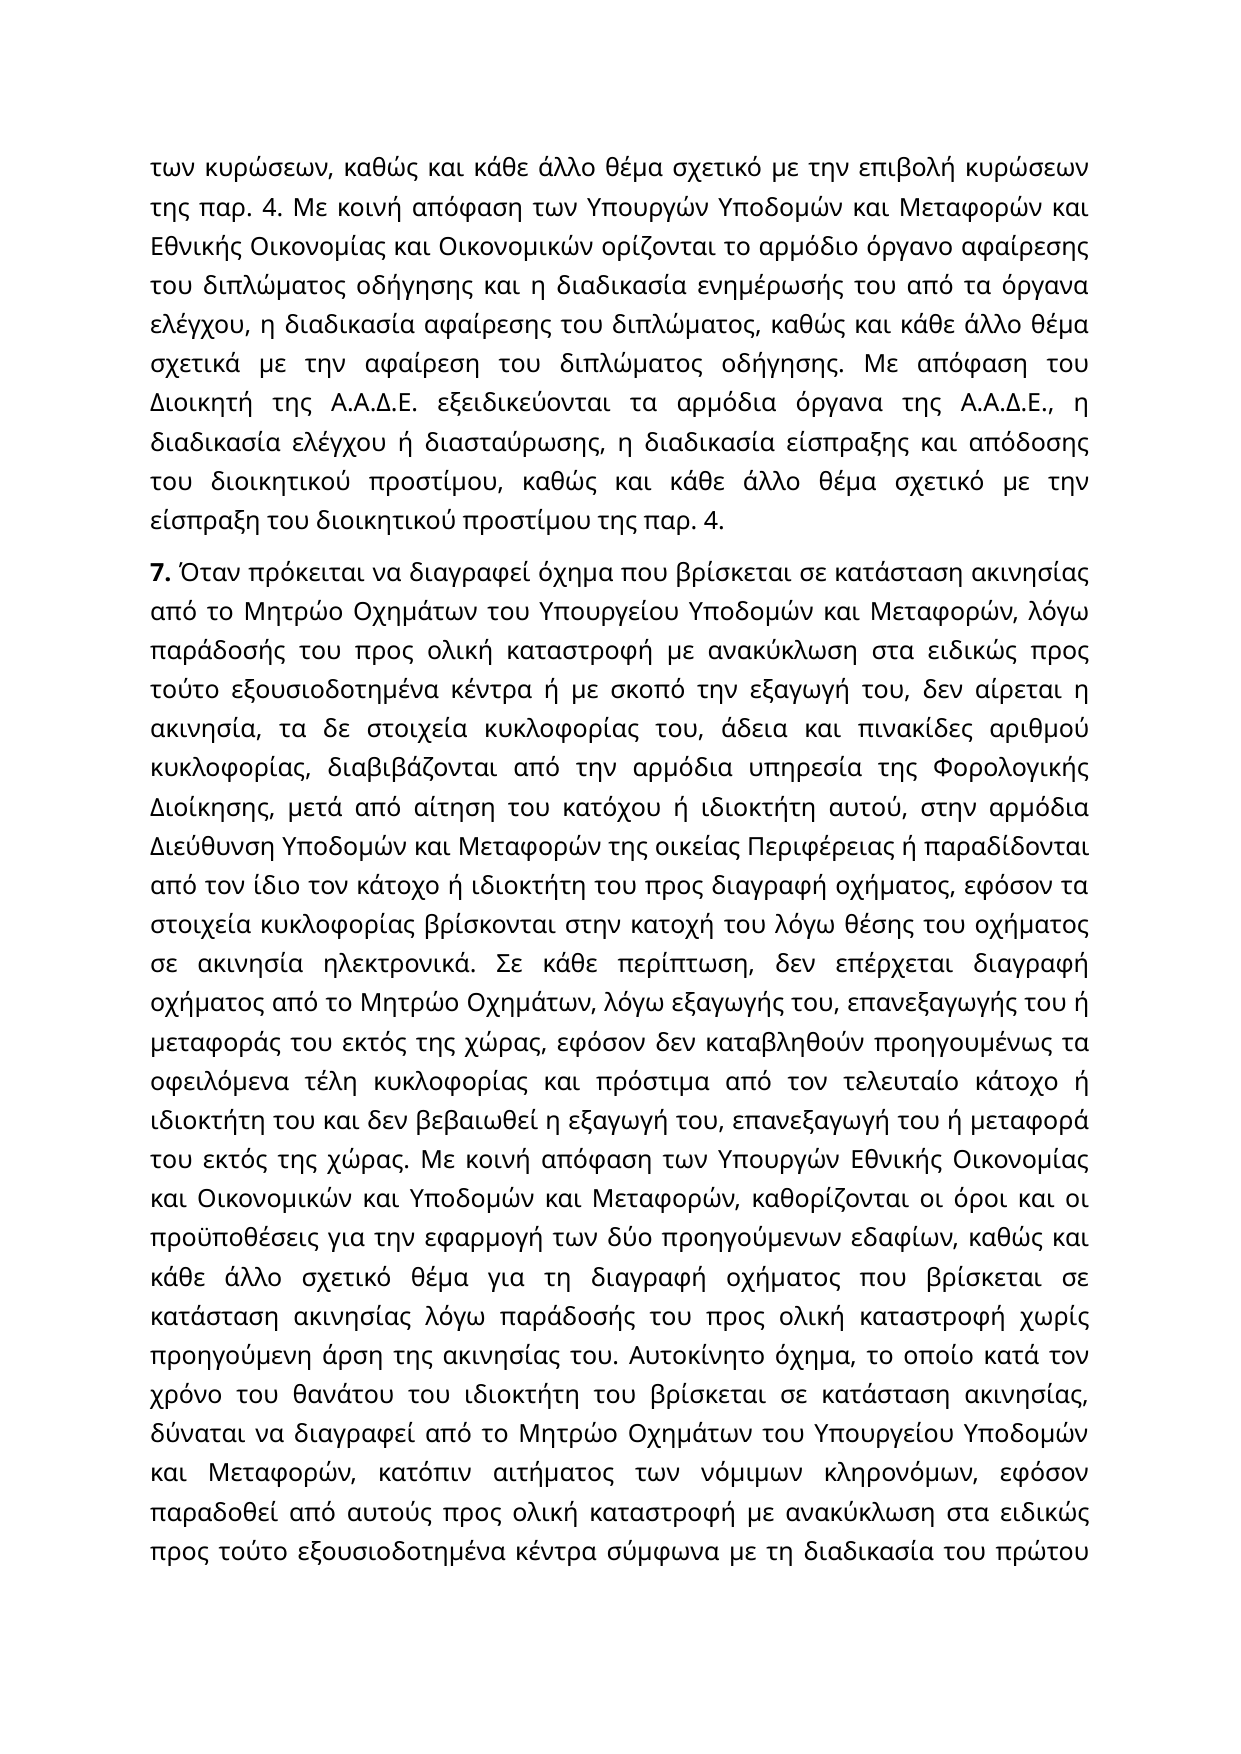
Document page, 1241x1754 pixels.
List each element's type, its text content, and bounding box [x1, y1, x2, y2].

text των κυρώσεων, καθώς και κάθε άλλο θέμα σχετικό με την επιβολή κυρώσεων της παρ. 4. Με κοινή απόφαση των Υπουργών Υποδομών και Μεταφορών και Εθνικής Οικονομίας και Οικονομικών ορίζονται το αρμόδιο όργανο αφαίρεσης του διπλώματος οδήγησης και η διαδικασία ενημέρωσής του από τα όργανα ελέγχου, η διαδικασία αφαίρεσης του διπλώματος, καθώς και κάθε άλλο θέμα σχετικά με την αφαίρεση του διπλώματος οδήγησης. Με απόφαση του Διοικητή της Α.Α.Δ.Ε. εξειδικεύονται τα αρμόδια όργανα της Α.Α.Δ.Ε., η διαδικασία ελέγχου ή διασταύρωσης, η διαδικασία είσπραξης και απόδοσης του διοικητικού προστίμου, καθώς και κάθε άλλο θέμα σχετικό με την είσπραξη του διοικητικού προστίμου της παρ. 4. [150, 150, 1090, 537]
text 7. Όταν πρόκειται να διαγραφεί όχημα που βρίσκεται σε κατάσταση ακινησίας από το Μητρώο Οχημάτων του Υπουργείου Υποδομών και Μεταφορών, λόγω παράδοσής του προς ολική καταστροφή με ανακύκλωση στα ειδικώς προς τούτο εξουσιοδοτημένα κέντρα ή με σκοπό την εξαγωγή του, δεν αίρεται η ακινησία, τα δε στοιχεία κυκλοφορίας του, άδεια και πινακίδες αριθμού κυκλοφορίας, διαβιβάζονται από την αρμόδια υπηρεσία της Φορολογικής Διοίκησης, μετά από αίτηση του κατόχου ή ιδιοκτήτη αυτού, στην αρμόδια Διεύθυνση Υποδομών και Μεταφορών της οικείας Περιφέρειας ή παραδίδονται από τον ίδιο τον κάτοχο ή ιδιοκτήτη του προς διαγραφή οχήματος, εφόσον τα στοιχεία κυκλοφορίας βρίσκονται στην κατοχή του λόγω θέσης του οχήματος σε ακινησία ηλεκτρονικά. Σε κάθε περίπτωση, δεν επέρχεται διαγραφή οχήματος από το Μητρώο Οχημάτων, λόγω εξαγωγής του, επανεξαγωγής του ή μεταφοράς του εκτός της χώρας, εφόσον δεν καταβληθούν προηγουμένως τα οφειλόμενα τέλη κυκλοφορίας και πρόστιμα από τον τελευταίο κάτοχο ή ιδιοκτήτη του και δεν βεβαιωθεί η εξαγωγή του, επανεξαγωγή του ή μεταφορά του εκτός της χώρας. Με κοινή απόφαση των Υπουργών Εθνικής Οικονομίας και Οικονομικών και Υποδομών και Μεταφορών, καθορίζονται οι όροι και οι προϋποθέσεις για την εφαρμογή των δύο προηγούμενων εδαφίων, καθώς και κάθε άλλο σχετικό θέμα για τη διαγραφή οχήματος που βρίσκεται σε κατάσταση ακινησίας λόγω παράδοσής του προς ολική καταστροφή χωρίς προηγούμενη άρση της ακινησίας του. Αυτοκίνητο όχημα, το οποίο κατά τον χρόνο του θανάτου του ιδιοκτήτη του βρίσκεται σε κατάσταση ακινησίας, δύναται να διαγραφεί από το Μητρώο Οχημάτων του Υπουργείου Υποδομών και Μεταφορών, κατόπιν αιτήματος των νόμιμων κληρονόμων, εφόσον παραδοθεί από αυτούς προς ολική καταστροφή με ανακύκλωση στα ειδικώς προς τούτο εξουσιοδοτημένα κέντρα σύμφωνα με τη διαδικασία του πρώτου [150, 554, 1090, 1567]
